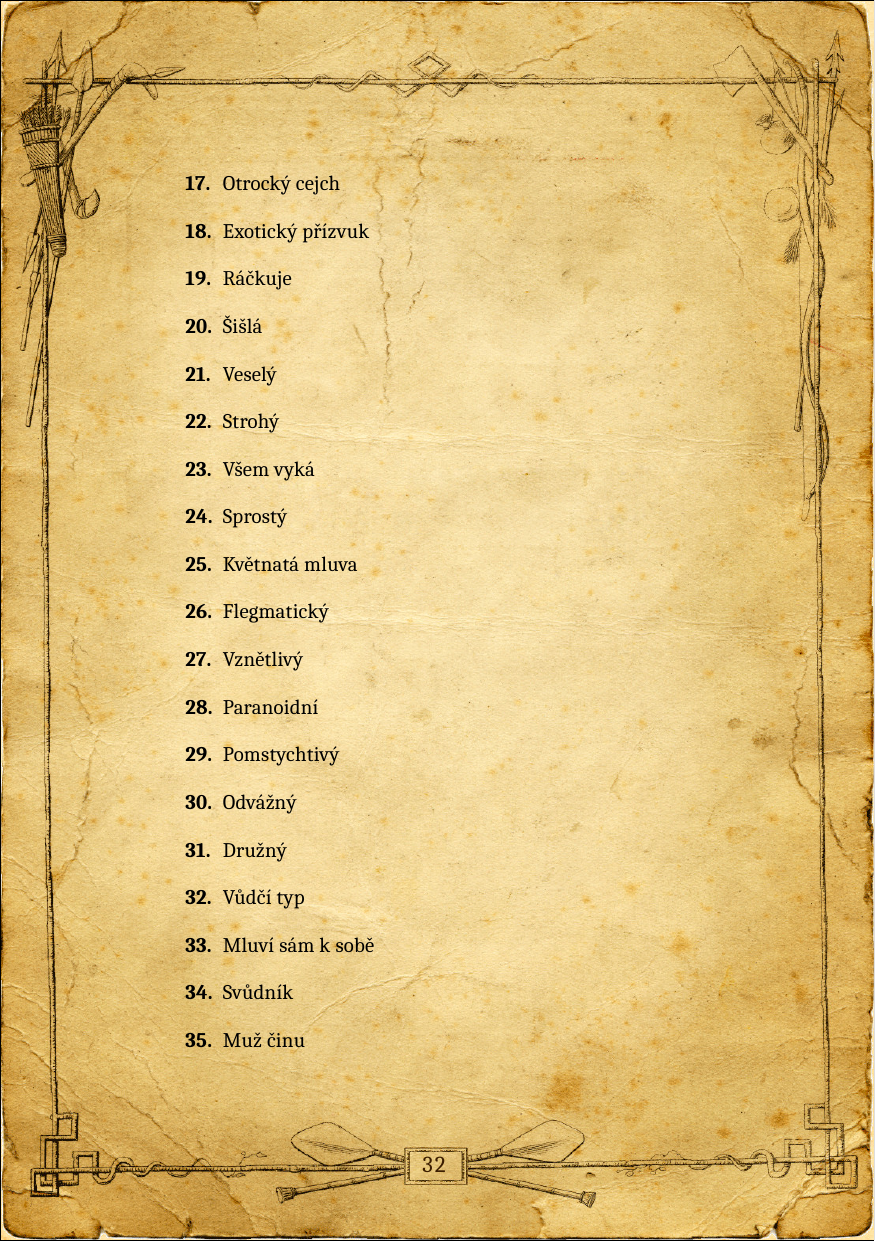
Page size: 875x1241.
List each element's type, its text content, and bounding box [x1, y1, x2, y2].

list Odvážný [185, 791, 726, 814]
list Vznětlivý [185, 648, 726, 672]
list Veselý [185, 362, 726, 386]
list Svůdník [185, 981, 726, 1005]
list Ráčkuje [185, 267, 726, 291]
list Muž činu [185, 1029, 726, 1053]
picture [1, 1, 874, 1240]
list Sprostý [185, 505, 726, 529]
list Mluví sám k⁠ sobě [185, 933, 726, 957]
list Strohý [185, 410, 726, 434]
list Pomstychtivý [185, 743, 726, 767]
list Paranoidní [185, 695, 726, 719]
list Všem vyká [185, 457, 726, 481]
list Květnatá mluva [185, 553, 726, 577]
list Šišlá [185, 314, 726, 338]
list Exotický přízvuk [185, 219, 726, 243]
list Otrocký cejch [185, 172, 726, 196]
list Flegmatický [185, 600, 726, 624]
list Vůdčí typ [185, 886, 726, 910]
list Družný [185, 838, 726, 862]
